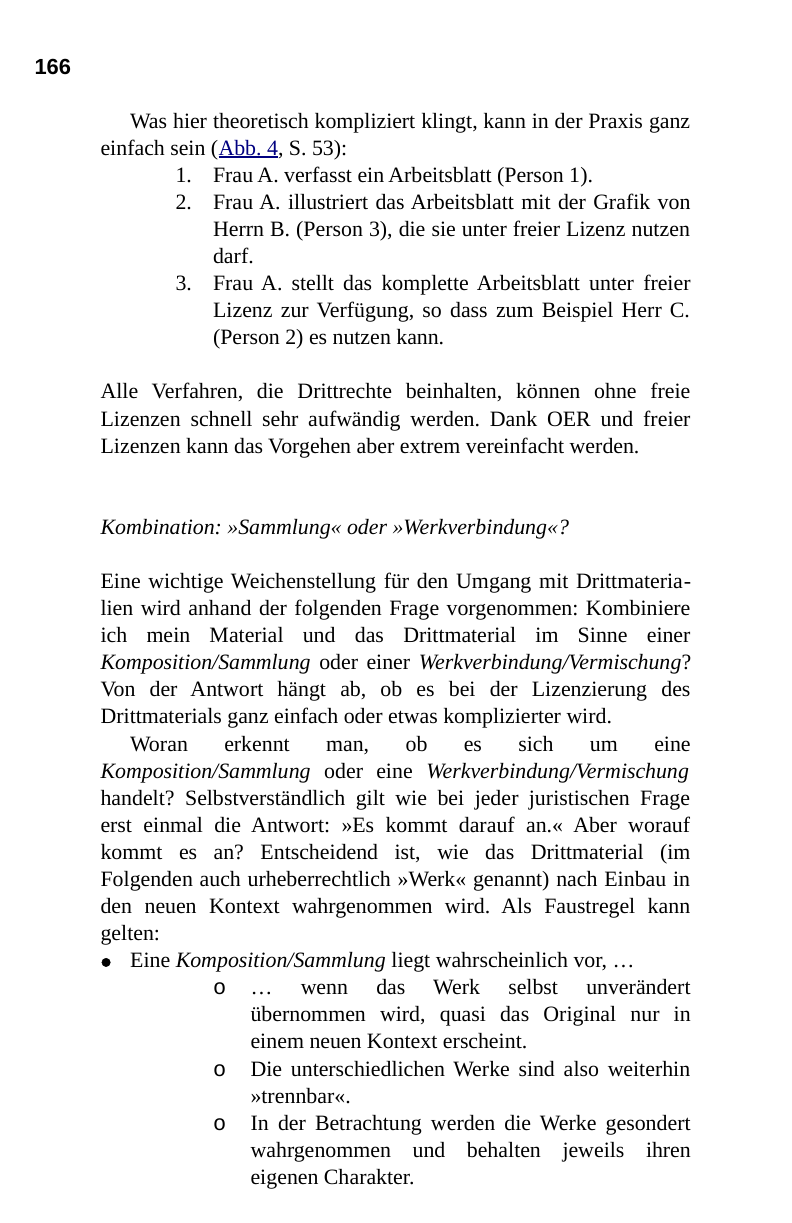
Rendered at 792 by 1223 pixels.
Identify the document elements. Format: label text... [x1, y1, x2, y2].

list Frau A. stellt das komplette Arbeitsblatt unter freier Lizenz zur Verfügung, so dass zum Beispiel Herr C. (Person 2) es nutzen kann. [175, 269, 691, 350]
text Was hier theoretisch kompliziert klingt, kann in der Praxis ganz einfach sein (Abb. 4, S. 54): [100, 106, 691, 161]
list Eine Komposition/Sammlung liegt wahrscheinlich vor, … [100, 946, 691, 973]
list Frau A. illustriert das Arbeitsblatt mit der Grafik von Herrn B. (Person 3), die sie unter freier Lizenz nutzen darf. [175, 188, 691, 269]
text Woran erkennt man, ob es sich um eine Komposition/Sammlung oder eine Werkverbindung/Vermischung handelt? Selbstverständlich gilt wie bei jeder juristischen Frage erst einmal die Antwort: »Es kommt darauf an.« Aber worauf kommt es an? Entscheidend ist, wie das Drittmaterial (im Folgenden auch urheberrechtlich »Werk« genannt) nach Einbau in den neuen Kontext wahrgenommen wird. Als Faustregel kann gelten: [100, 729, 691, 946]
text Alle Verfahren, die Drittrechte beinhalten, können ohne freie Lizenzen schnell sehr aufwändig werden. Dank OER und freier Lizenzen kann das Vorgehen aber extrem vereinfacht werden. [100, 377, 691, 458]
list … wenn das Werk selbst unverändert übernommen wird, quasi das Original nur in einem neuen Kontext erscheint. [213, 973, 691, 1054]
list In der Betrachtung werden die Werke gesondert wahrgenommen und behalten jeweils ihren eigenen Charakter. [213, 1108, 691, 1190]
text Eine wichtige Weichenstellung für den Umgang mit Drittmateria­lien wird anhand der folgenden Frage vorgenommen: Kombiniere ich mein Material und das Drittmaterial im Sinne einer Komposition/Sammlung oder einer Werkverbindung/Vermischung? Von der Antwort hängt ab, ob es bei der Lizenzierung des Drittmaterials ganz einfach oder etwas komplizierter wird. [100, 567, 691, 729]
list Frau A. verfasst ein Arbeitsblatt (Person 1). [175, 161, 691, 188]
list Die unterschiedlichen Werke sind also weiterhin »trennbar«. [213, 1054, 691, 1108]
subtitle Kombination: »Sammlung« oder »Werkverbindung«? [100, 513, 691, 540]
